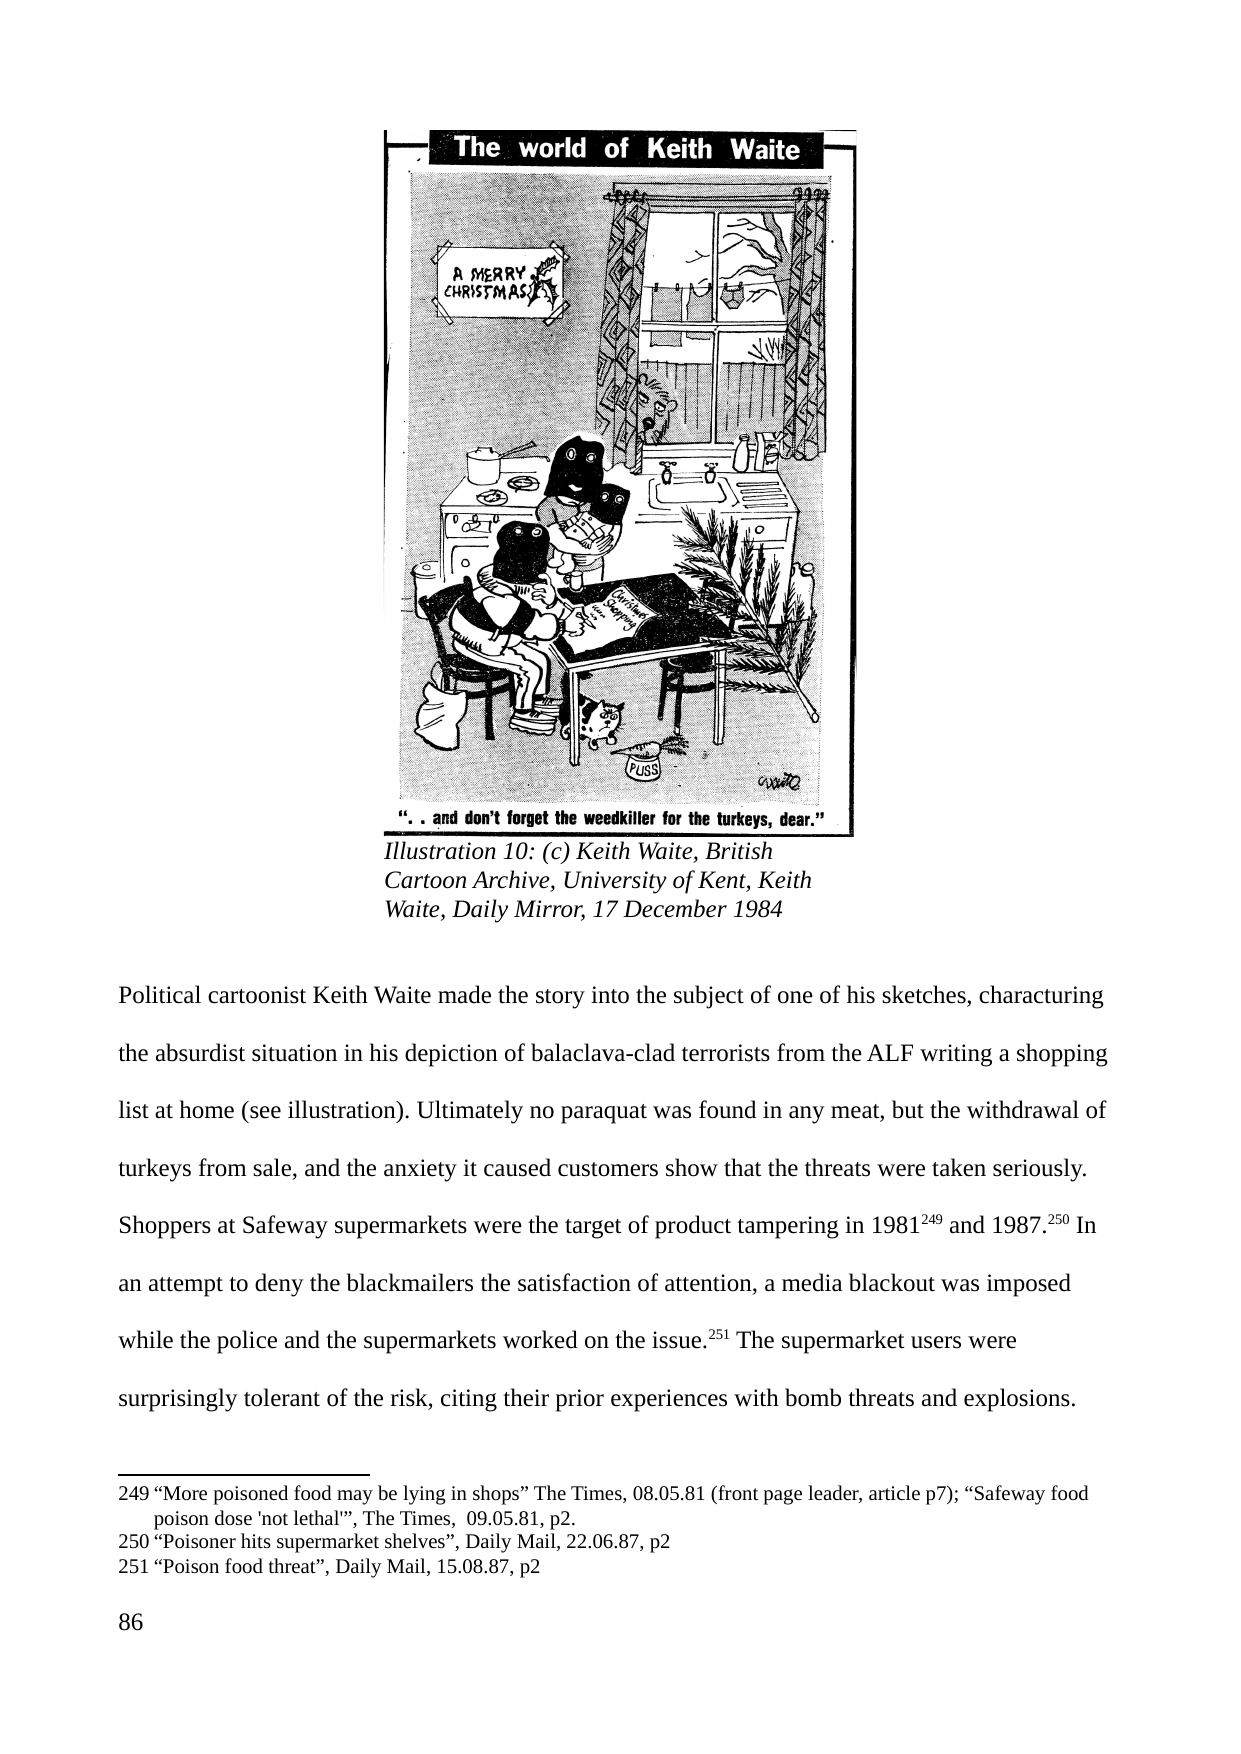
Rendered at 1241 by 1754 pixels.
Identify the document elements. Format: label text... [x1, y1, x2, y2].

text “More poisoned food may be lying in shops” The Times, 08.05.81 (front page leader, article p7); “Safeway food poison dose 'not lethal'”, The Times, 09.05.81, p2. [118, 1481, 1122, 1529]
text “Poisoner hits supermarket shelves”, Daily Mail, 22.06.87, p2 [118, 1529, 1122, 1553]
text Political cartoonist Keith Waite made the story into the subject of one of his sketches, characturing the absurdist situation in his depiction of balaclava-clad terrorists from the ALF writing a shopping list at home (see illustration). Ultimately no paraquat was found in any meat, but the withdrawal of turkeys from sale, and the anxiety it caused customers show that the threats were taken seriously. Shoppers at Safeway supermarkets were the target of product tampering in 1981 and 1987. In an attempt to deny the blackmailers the satisfaction of attention, a media blackout was imposed while the police and the supermarkets worked on the issue. The supermarket users were surprisingly tolerant of the risk, citing their prior experiences with bomb threats and explosions. [118, 981, 1122, 1412]
picture [383, 130, 857, 837]
text Illustration 10: (c) Keith Waite, British Cartoon Archive, University of Kent, Keith Waite, Daily Mirror, 17 December 1984 [384, 837, 856, 923]
text “Poison food threat”, Daily Mail, 15.08.87, p2 [118, 1553, 1122, 1578]
